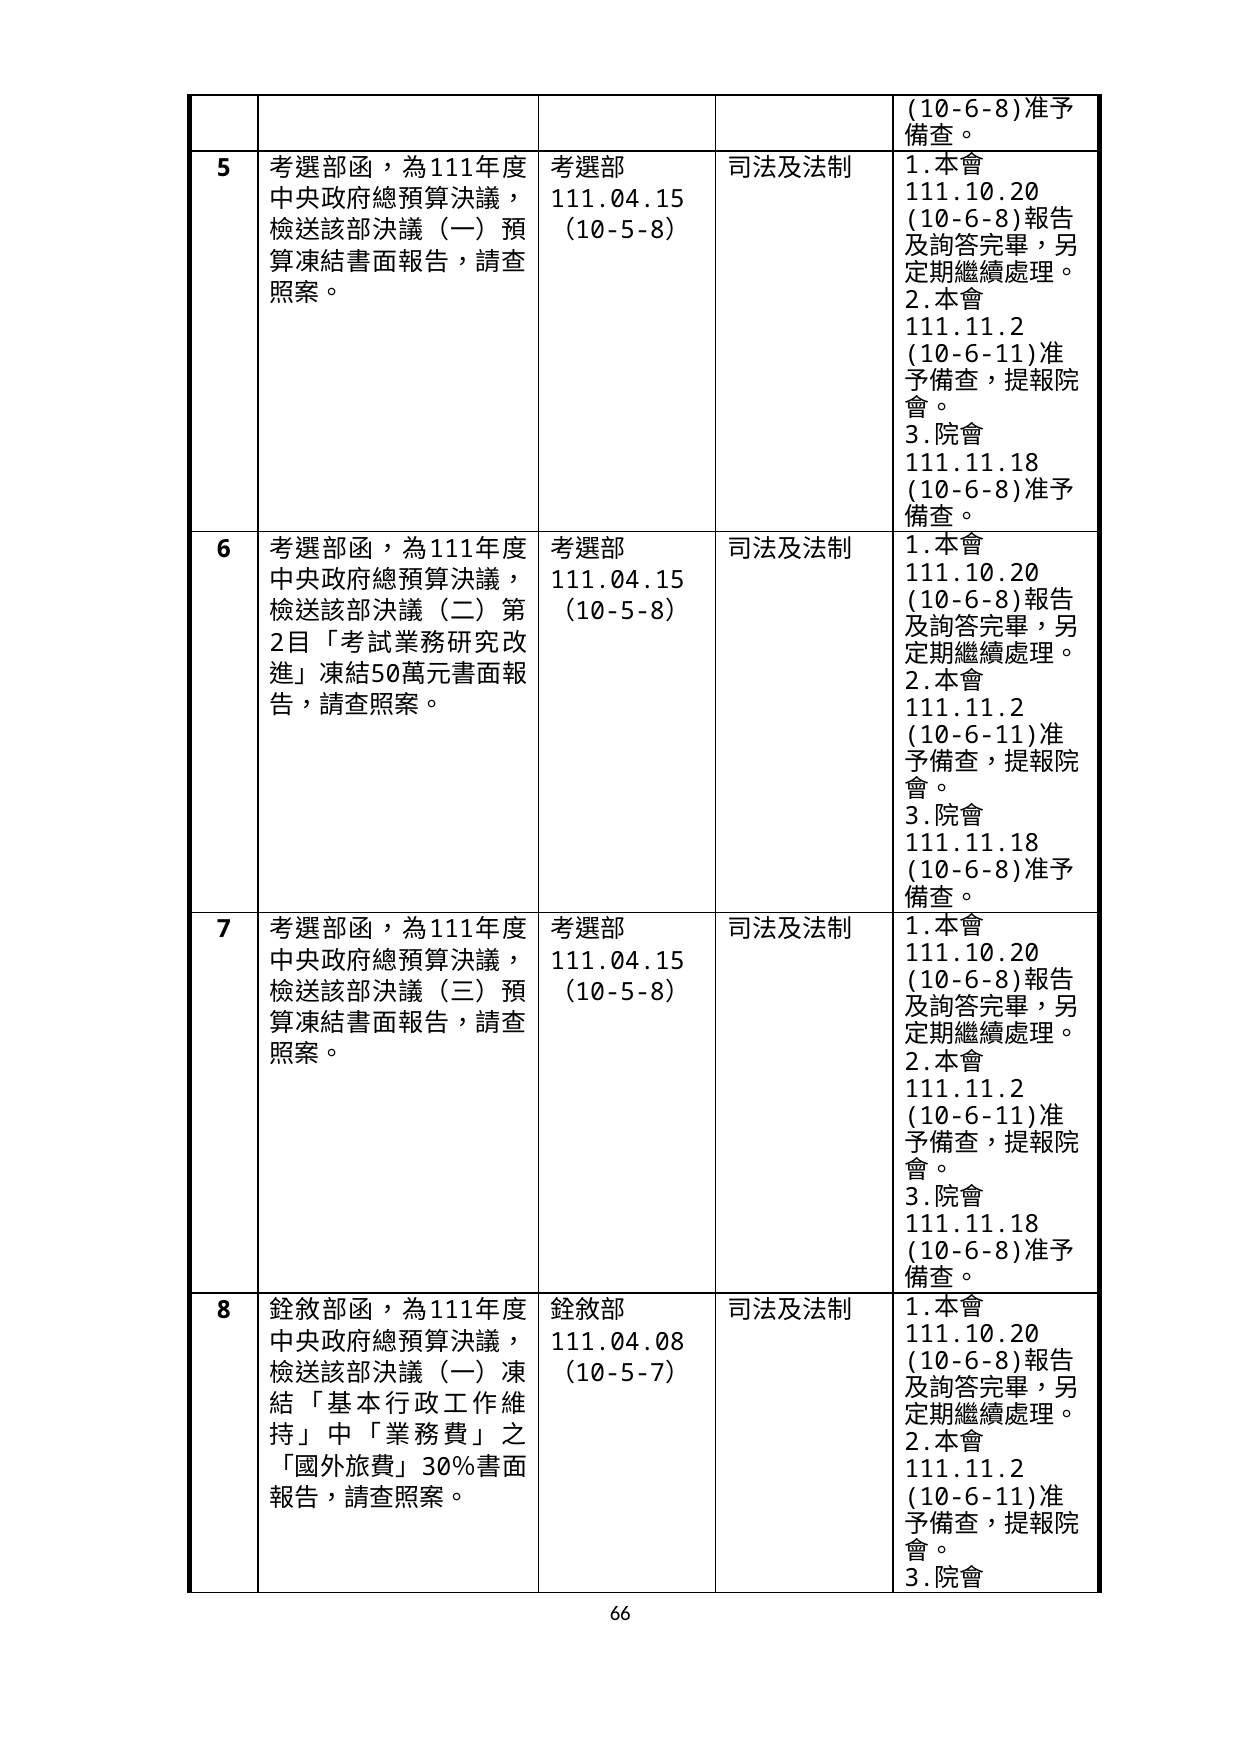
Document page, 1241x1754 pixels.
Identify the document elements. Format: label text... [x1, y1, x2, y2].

table_cell 司法及法制 [716, 532, 892, 911]
table_cell [192, 96, 257, 150]
table_cell (10-6-8)准予備查。 [894, 96, 1097, 150]
table_cell 司法及法制 [716, 1294, 892, 1592]
table_cell 1.本會111.10.20 (10-6-8)報告及詢答完畢，另定期繼續處理。 2.本會111.11.2 (10-6-11)准予備查，提報院會。 3.院會111.11.18 (10-6-8)准予備查。 [894, 152, 1097, 531]
table_cell 考選部函，為111年度中央政府總預算決議，檢送該部決議（三）預算凍結書面報告，請查照案。 [259, 913, 538, 1292]
table_cell 銓敘部函，為111年度中央政府總預算決議，檢送該部決議（一）凍結「基本行政工作維持」中「業務費」之「國外旅費」30％書面報告，請查照案。 [259, 1294, 538, 1592]
table_cell 5 [192, 152, 257, 531]
table_cell 1.本會111.10.20 (10-6-8)報告及詢答完畢，另定期繼續處理。 2.本會111.11.2 (10-6-11)准予備查，提報院會。 3.院會 [894, 1294, 1097, 1592]
table_cell 6 [192, 532, 257, 911]
table_cell 司法及法制 [716, 152, 892, 531]
table_cell 司法及法制 [716, 913, 892, 1292]
table_cell [259, 96, 538, 150]
table_cell 考選部函，為111年度中央政府總預算決議，檢送該部決議（一）預算凍結書面報告，請查照案。 [259, 152, 538, 531]
table_cell 考選部 111.04.15 （10-5-8） [539, 152, 715, 531]
table_cell 考選部 111.04.15 （10-5-8） [539, 913, 715, 1292]
table_cell 8 [192, 1294, 257, 1592]
table_cell 考選部 111.04.15 （10-5-8） [539, 532, 715, 911]
table_cell [539, 96, 715, 150]
table_cell 銓敘部 111.04.08 （10-5-7） [539, 1294, 715, 1592]
table_cell 考選部函，為111年度中央政府總預算決議，檢送該部決議（二）第2目「考試業務研究改進」凍結50萬元書面報告，請查照案。 [259, 532, 538, 911]
table_cell [716, 96, 892, 150]
table_cell 1.本會111.10.20 (10-6-8)報告及詢答完畢，另定期繼續處理。 2.本會111.11.2 (10-6-11)准予備查，提報院會。 3.院會111.11.18 (10-6-8)准予備查。 [894, 532, 1097, 911]
table_cell 1.本會111.10.20 (10-6-8)報告及詢答完畢，另定期繼續處理。 2.本會111.11.2 (10-6-11)准予備查，提報院會。 3.院會111.11.18 (10-6-8)准予備查。 [894, 913, 1097, 1292]
table_cell 7 [192, 913, 257, 1292]
